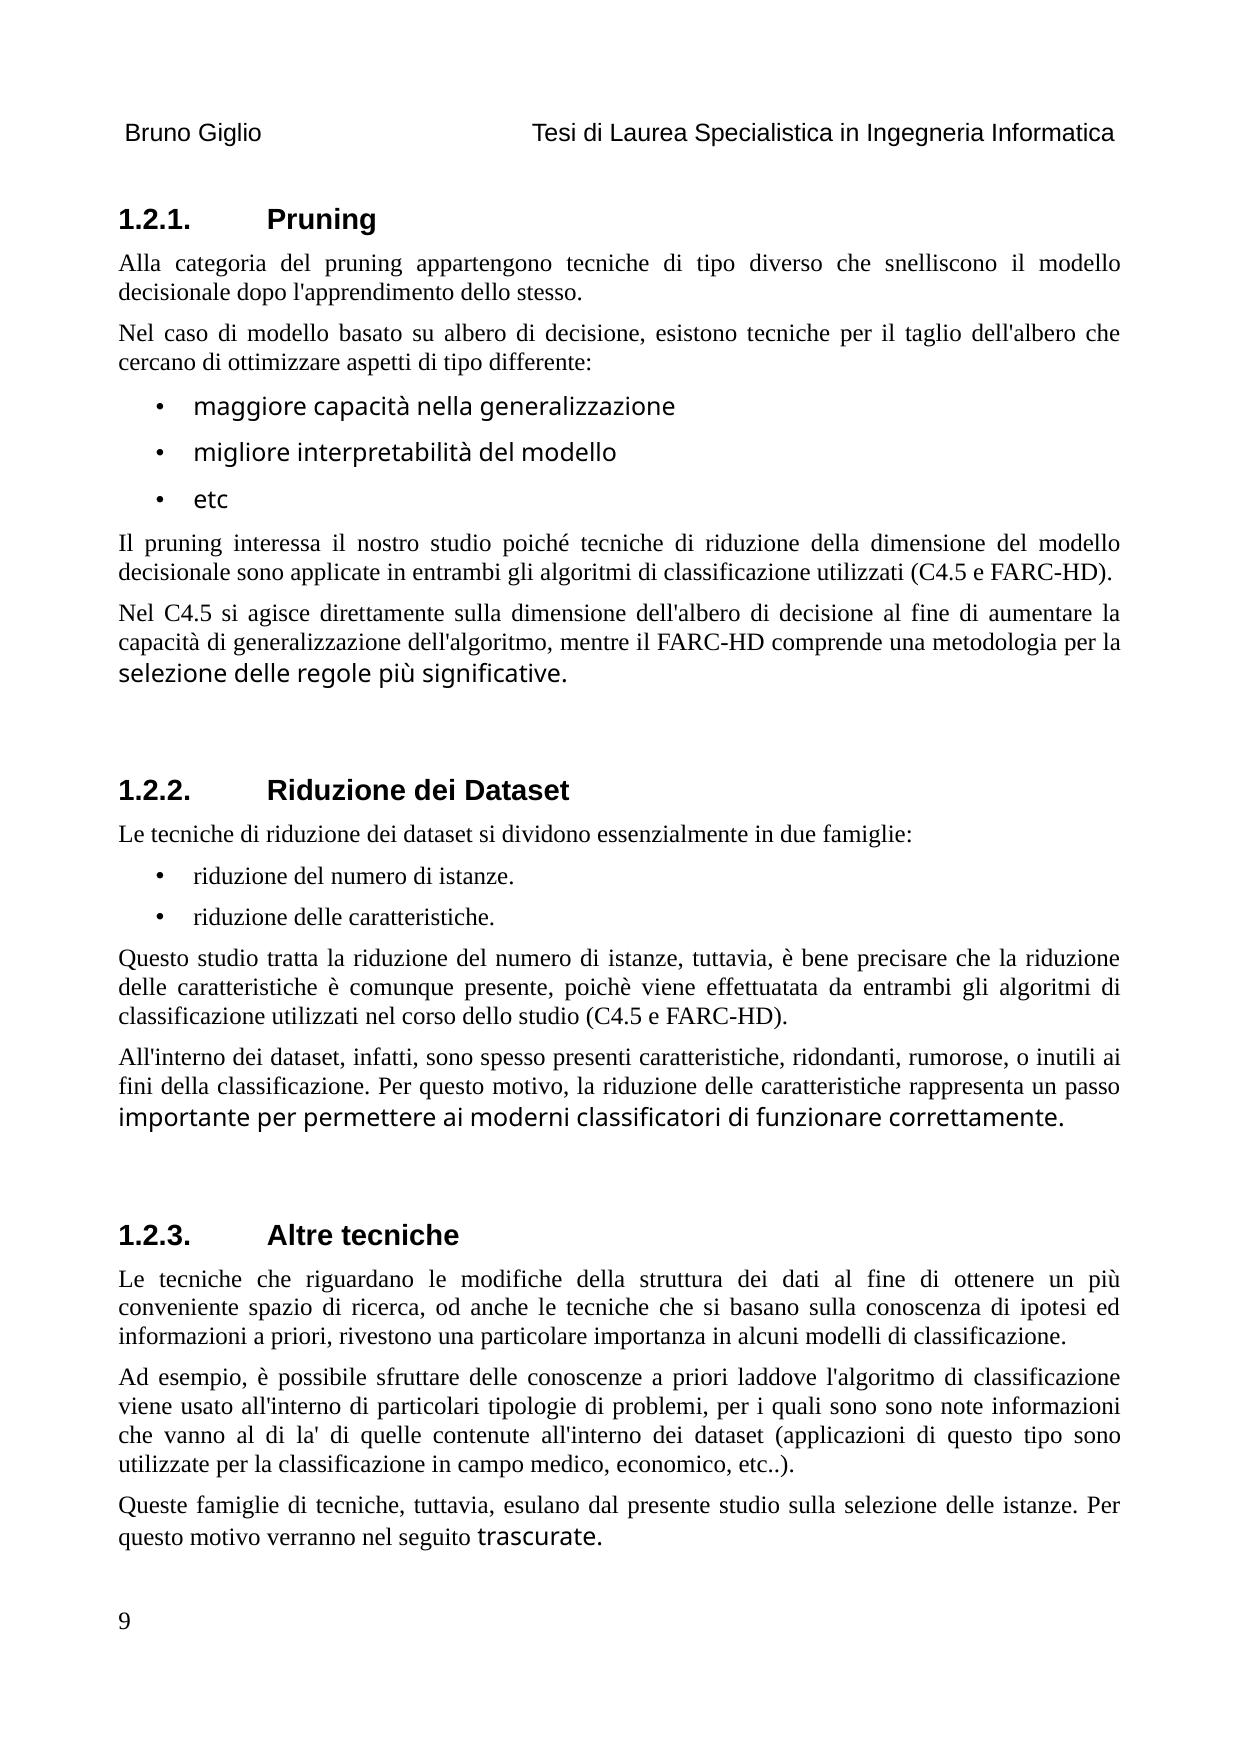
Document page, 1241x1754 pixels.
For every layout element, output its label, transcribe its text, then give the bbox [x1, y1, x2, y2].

text Ad esempio, è possibile sfruttare delle conoscenze a priori laddove l'algoritmo di classificazione viene usato all'interno di particolari tipologie di problemi, per i quali sono sono note informazioni che vanno al di la' di quelle contenute all'interno dei dataset (applicazioni di questo tipo sono utilizzate per la classificazione in campo medico, economico, etc..). [118, 1362, 1122, 1477]
list riduzione delle caratteristiche. [156, 902, 1122, 931]
text Le tecniche che riguardano le modifiche della struttura dei dati al fine di ottenere un più conveniente spazio di ricerca, od anche le tecniche che si basano sulla conoscenza di ipotesi ed informazioni a priori, rivestono una particolare importanza in alcuni modelli di classificazione. [118, 1264, 1122, 1350]
list etc [156, 481, 1122, 515]
text Nel C4.5 si agisce direttamente sulla dimensione dell'albero di decisione al fine di aumentare la capacità di generalizzazione dell'algoritmo, mentre il FARC-HD comprende una metodologia per la selezione delle regole più significative. [118, 598, 1122, 689]
text Nel caso di modello basato su albero di decisione, esistono tecniche per il taglio dell'albero che cercano di ottimizzare aspetti di tipo differente: [118, 318, 1122, 376]
text Questo studio tratta la riduzione del numero di istanze, tuttavia, è bene precisare che la riduzione delle caratteristiche è comunque presente, poichè viene effettuatata da entrambi gli algoritmi di classificazione utilizzati nel corso dello studio (C4.5 e FARC-HD). [118, 943, 1122, 1029]
text Queste famiglie di tecniche, tuttavia, esulano dal presente studio sulla selezione delle istanze. Per questo motivo verranno nel seguito trascurate. [118, 1490, 1122, 1553]
text Alla categoria del pruning appartengono tecniche di tipo diverso che snelliscono il modello decisionale dopo l'apprendimento dello stesso. [118, 248, 1122, 306]
subtitle Pruning [118, 202, 1122, 236]
subtitle Altre tecniche [118, 1218, 1122, 1251]
list riduzione del numero di istanze. [156, 861, 1122, 889]
list maggiore capacità nella generalizzazione [156, 388, 1122, 422]
list migliore interpretabilità del modello [156, 435, 1122, 469]
text Le tecniche di riduzione dei dataset si dividono essenzialmente in due famiglie: [118, 819, 1122, 848]
text All'interno dei dataset, infatti, sono spesso presenti caratteristiche, ridondanti, rumorose, o inutili ai fini della classificazione. Per questo motivo, la riduzione delle caratteristiche rappresenta un passo importante per permettere ai moderni classificatori di funzionare correttamente. [118, 1042, 1122, 1133]
subtitle Riduzione dei Dataset [118, 773, 1122, 807]
text Il pruning interessa il nostro studio poiché tecniche di riduzione della dimensione del modello decisionale sono applicate in entrambi gli algoritmi di classificazione utilizzati (C4.5 e FARC-HD). [118, 528, 1122, 585]
